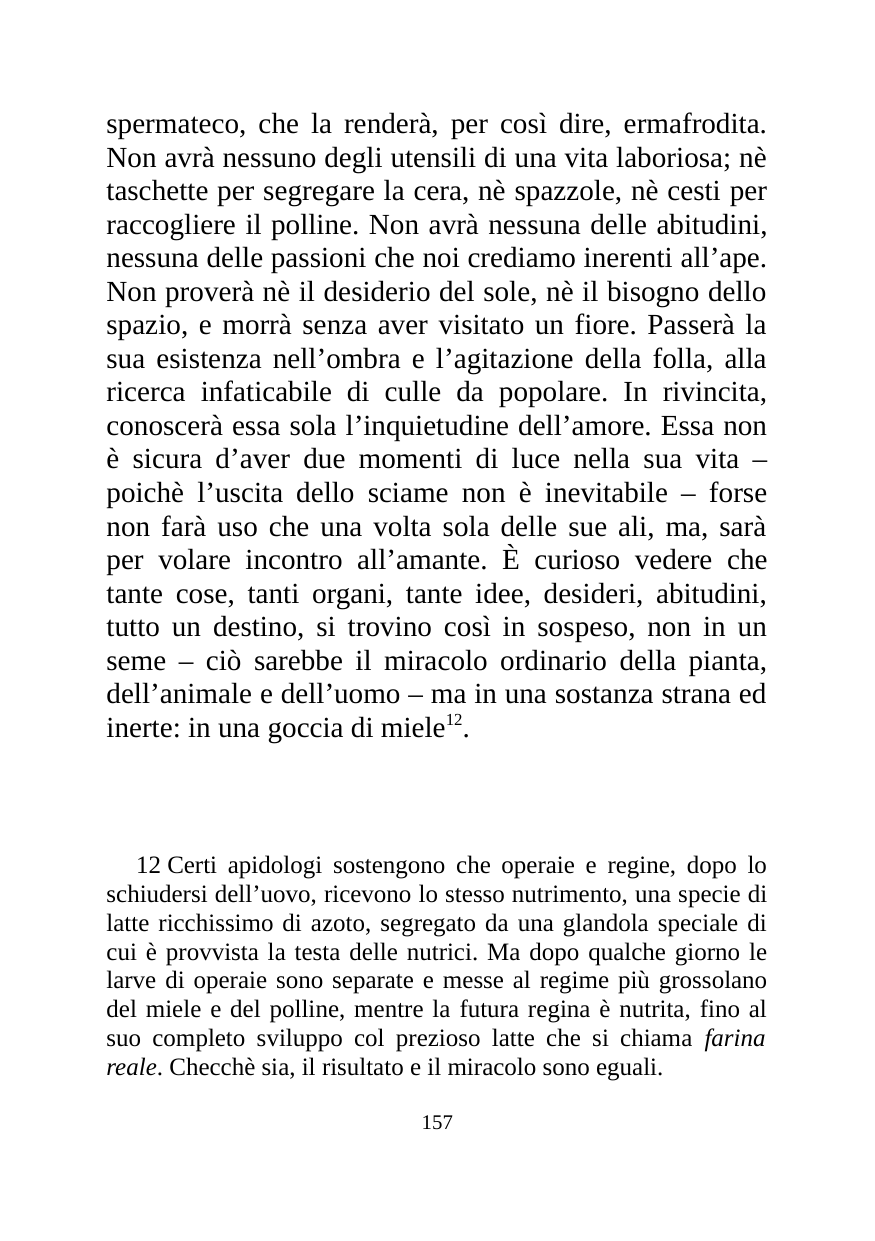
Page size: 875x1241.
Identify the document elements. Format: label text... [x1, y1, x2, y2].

text spermateco, che la renderà, per così dire, ermafrodita. Non avrà nessuno degli utensili di una vita laboriosa; nè taschette per segregare la cera, nè spazzole, nè cesti per raccogliere il polline. Non avrà nessuna delle abitudini, nessuna delle passioni che noi crediamo inerenti all’ape. Non proverà nè il desiderio del sole, nè il bisogno dello spazio, e morrà senza aver visitato un fiore. Passerà la sua esistenza nell’ombra e l’agitazione della folla, alla ricerca infaticabile di culle da popolare. In rivincita, conoscerà essa sola l’inquietudine dell’amore. Essa non è sicura d’aver due momenti di luce nella sua vita – poichè l’uscita dello sciame non è inevitabile – forse non farà uso che una volta sola delle sue ali, ma, sarà per volare incontro all’amante. È curioso vedere che tante cose, tanti organi, tante idee, desideri, abitudini, tutto un destino, si trovino così in sospeso, non in un seme – ciò sarebbe il miracolo ordinario della pianta, dell’animale e dell’uomo – ma in una sostanza strana ed inerte: in una goccia di miele. [106, 106, 768, 743]
text Certi apidologi sostengono che operaie e regine, dopo lo schiudersi dell’uovo, ricevono lo stesso nutrimento, una specie di latte ricchissimo di azoto, segregato da una glandola speciale di cui è provvista la testa delle nutrici. Ma dopo qualche giorno le larve di operaie sono separate e messe al regime più grossolano del miele e del polline, mentre la futura regina è nutrita, fino al suo completo sviluppo col prezioso latte che si chiama farina reale. Checchè sia, il risultato e il miracolo sono eguali. [106, 850, 768, 1080]
